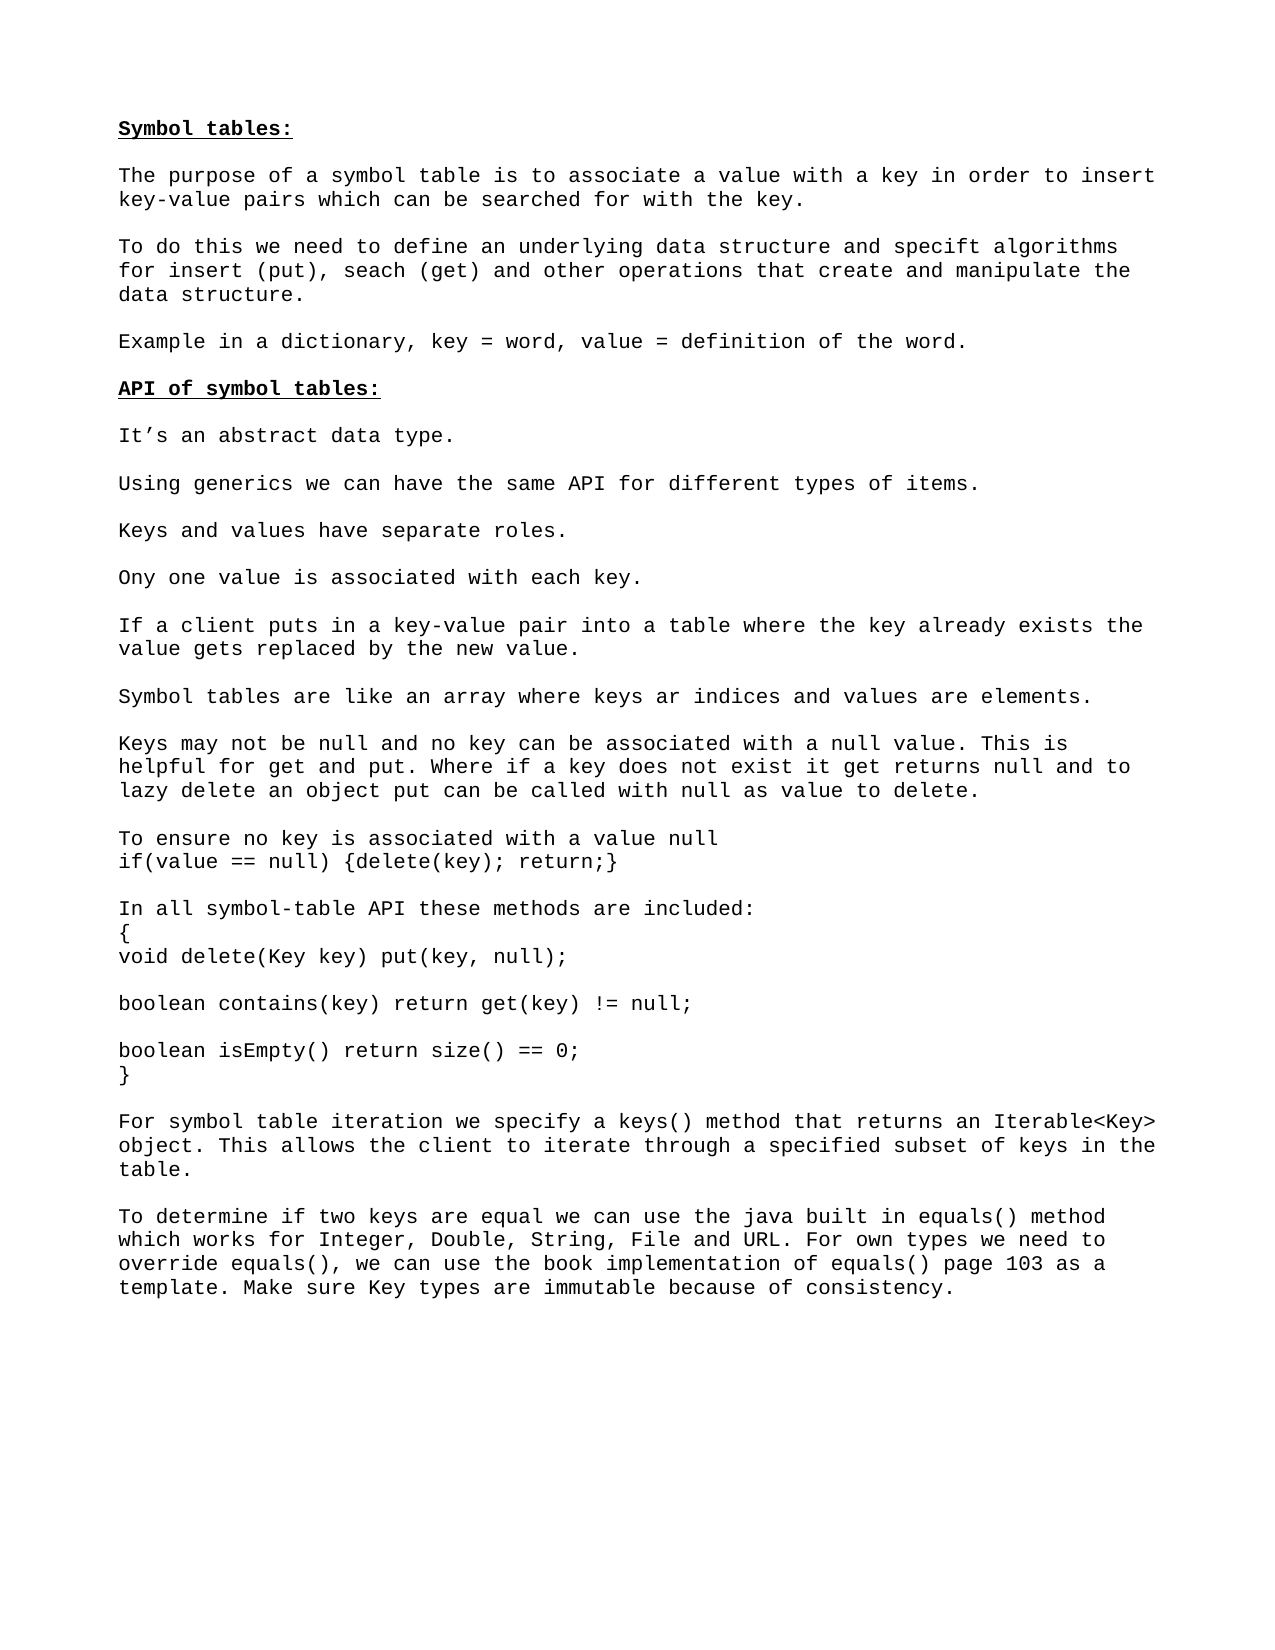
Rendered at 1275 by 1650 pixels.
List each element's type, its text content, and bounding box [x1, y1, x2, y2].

text Keys and values have separate roles. [118, 520, 1157, 544]
text If a client puts in a key-value pair into a table where the key already exists the value gets replaced by the new value. [118, 615, 1157, 662]
text Keys may not be null and no key can be associated with a null value. This is helpful for get and put. Where if a key does not exist it get returns null and to lazy delete an object put can be called with null as value to delete. [118, 733, 1157, 804]
text To do this we need to define an underlying data structure and specift algorithms for insert (put), seach (get) and other operations that create and manipulate the data structure. [118, 236, 1157, 307]
text Symbol tables are like an array where keys ar indices and values are elements. [118, 686, 1157, 709]
text Symbol tables: [118, 118, 1157, 142]
text It’s an abstract data type. [118, 426, 1157, 449]
text To determine if two keys are equal we can use the java built in equals() method which works for Integer, Double, String, File and URL. For own types we need to override equals(), we can use the book implementation of equals() page 103 as a template. Make sure Key types are immutable because of consistency. [118, 1206, 1157, 1300]
text boolean contains(key) return get(key) != null; [118, 993, 1157, 1017]
text To ensure no key is associated with a value null [118, 827, 1157, 851]
text API of symbol tables: [118, 378, 1157, 402]
text The purpose of a symbol table is to associate a value with a key in order to insert key-value pairs which can be searched for with the key. [118, 165, 1157, 213]
text In all symbol-table API these methods are included: [118, 898, 1157, 922]
text void delete(Key key) put(key, null); [118, 946, 1157, 969]
text } [118, 1064, 1157, 1088]
text Using generics we can have the same API for different types of items. [118, 473, 1157, 496]
text if(value == null) {delete(key); return;} [118, 851, 1157, 875]
text For symbol table iteration we specify a keys() method that returns an Iterable<Key> object. This allows the client to iterate through a specified subset of keys in the table. [118, 1111, 1157, 1182]
text Example in a dictionary, key = word, value = definition of the word. [118, 331, 1157, 354]
text Ony one value is associated with each key. [118, 567, 1157, 591]
text boolean isEmpty() return size() == 0; [118, 1040, 1157, 1064]
text { [118, 922, 1157, 946]
